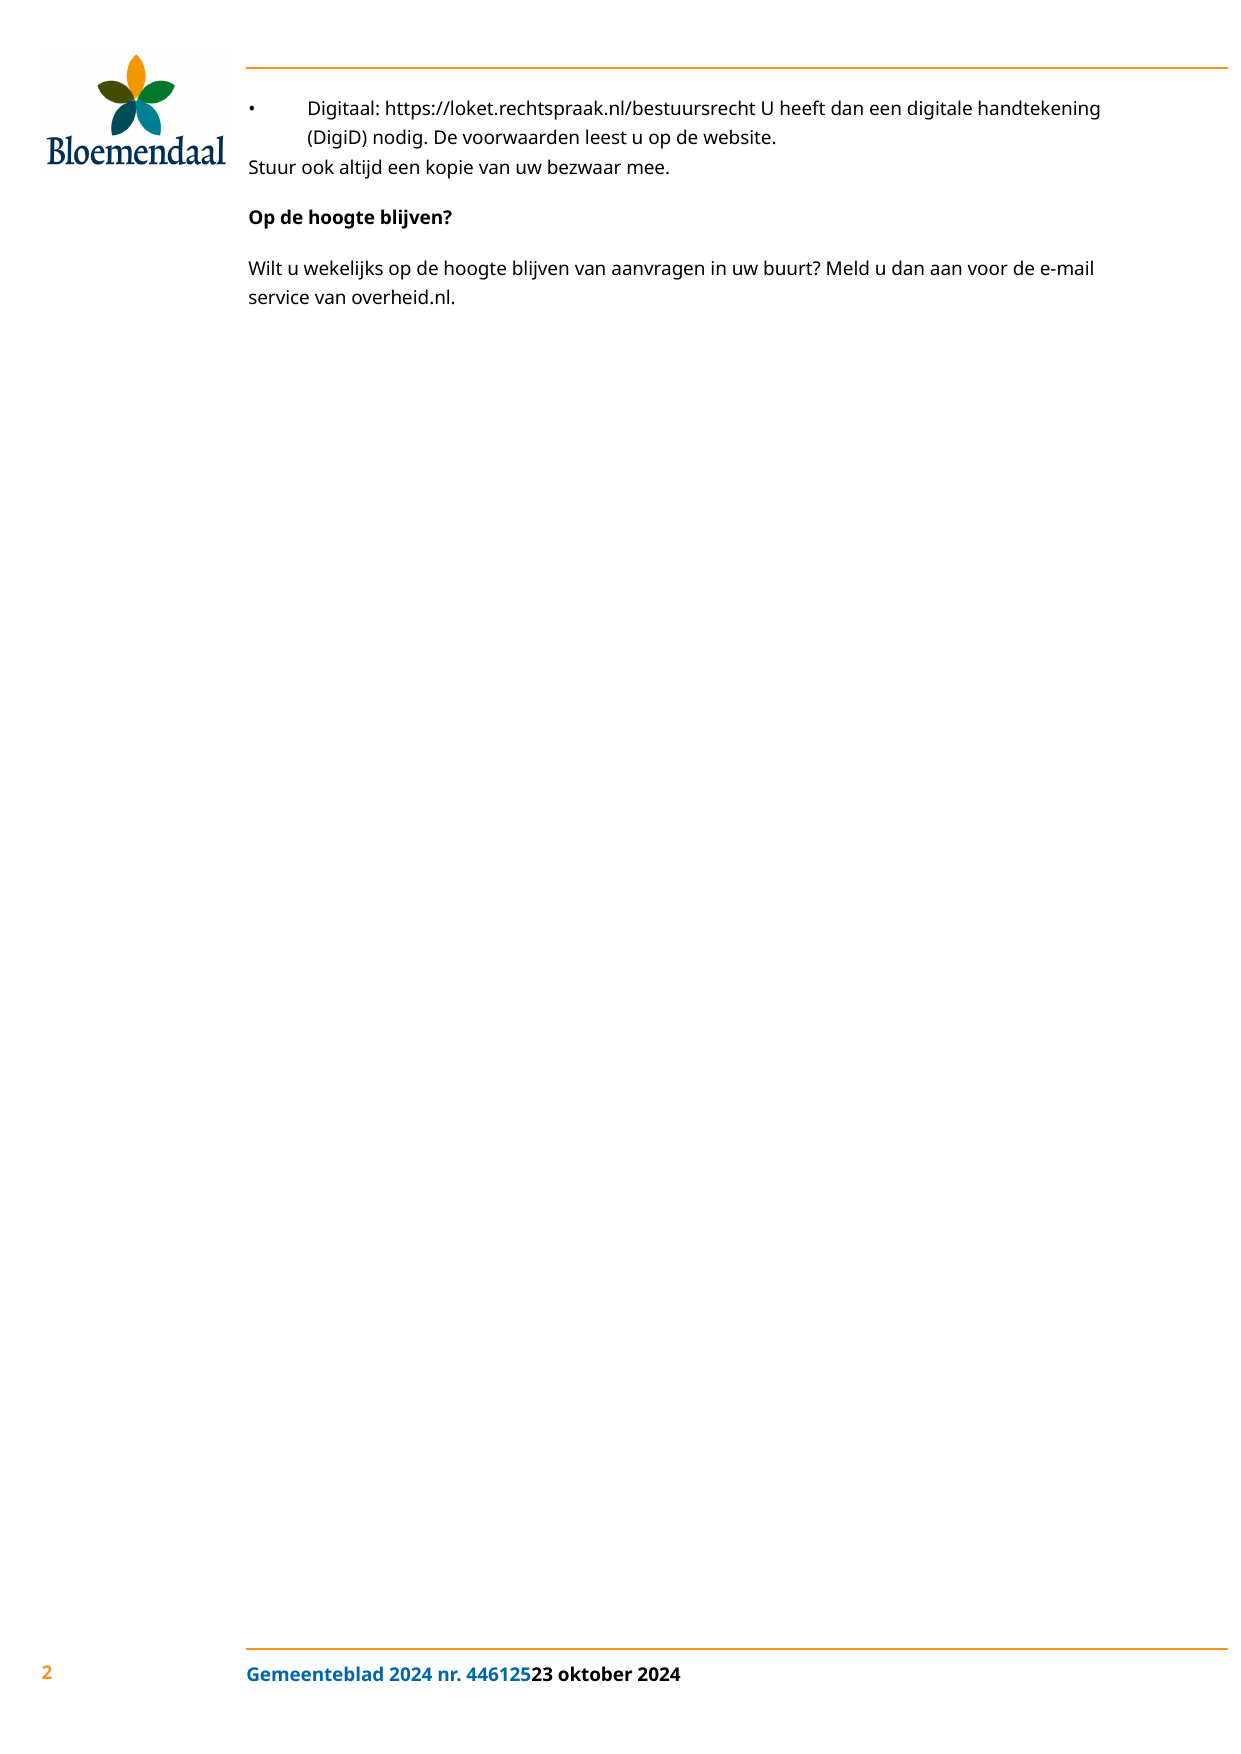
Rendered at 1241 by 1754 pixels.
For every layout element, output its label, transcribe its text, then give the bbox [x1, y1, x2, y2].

picture [41, 47, 231, 172]
text Op de hoogte blijven? [248, 204, 1152, 230]
text Wilt u wekelijks op de hoogte blijven van aanvragen in uw buurt? Meld u dan aan voor de e-mail service van overheid.nl. [248, 255, 1152, 310]
text Stuur ook altijd een kopie van uw bezwaar mee. [248, 154, 1152, 180]
list Digitaal: https://loket.rechtspraak.nl/bestuursrecht U heeft dan een digitale handtekening (DigiD) nodig. De voorwaarden leest u op de website. [248, 95, 1152, 150]
